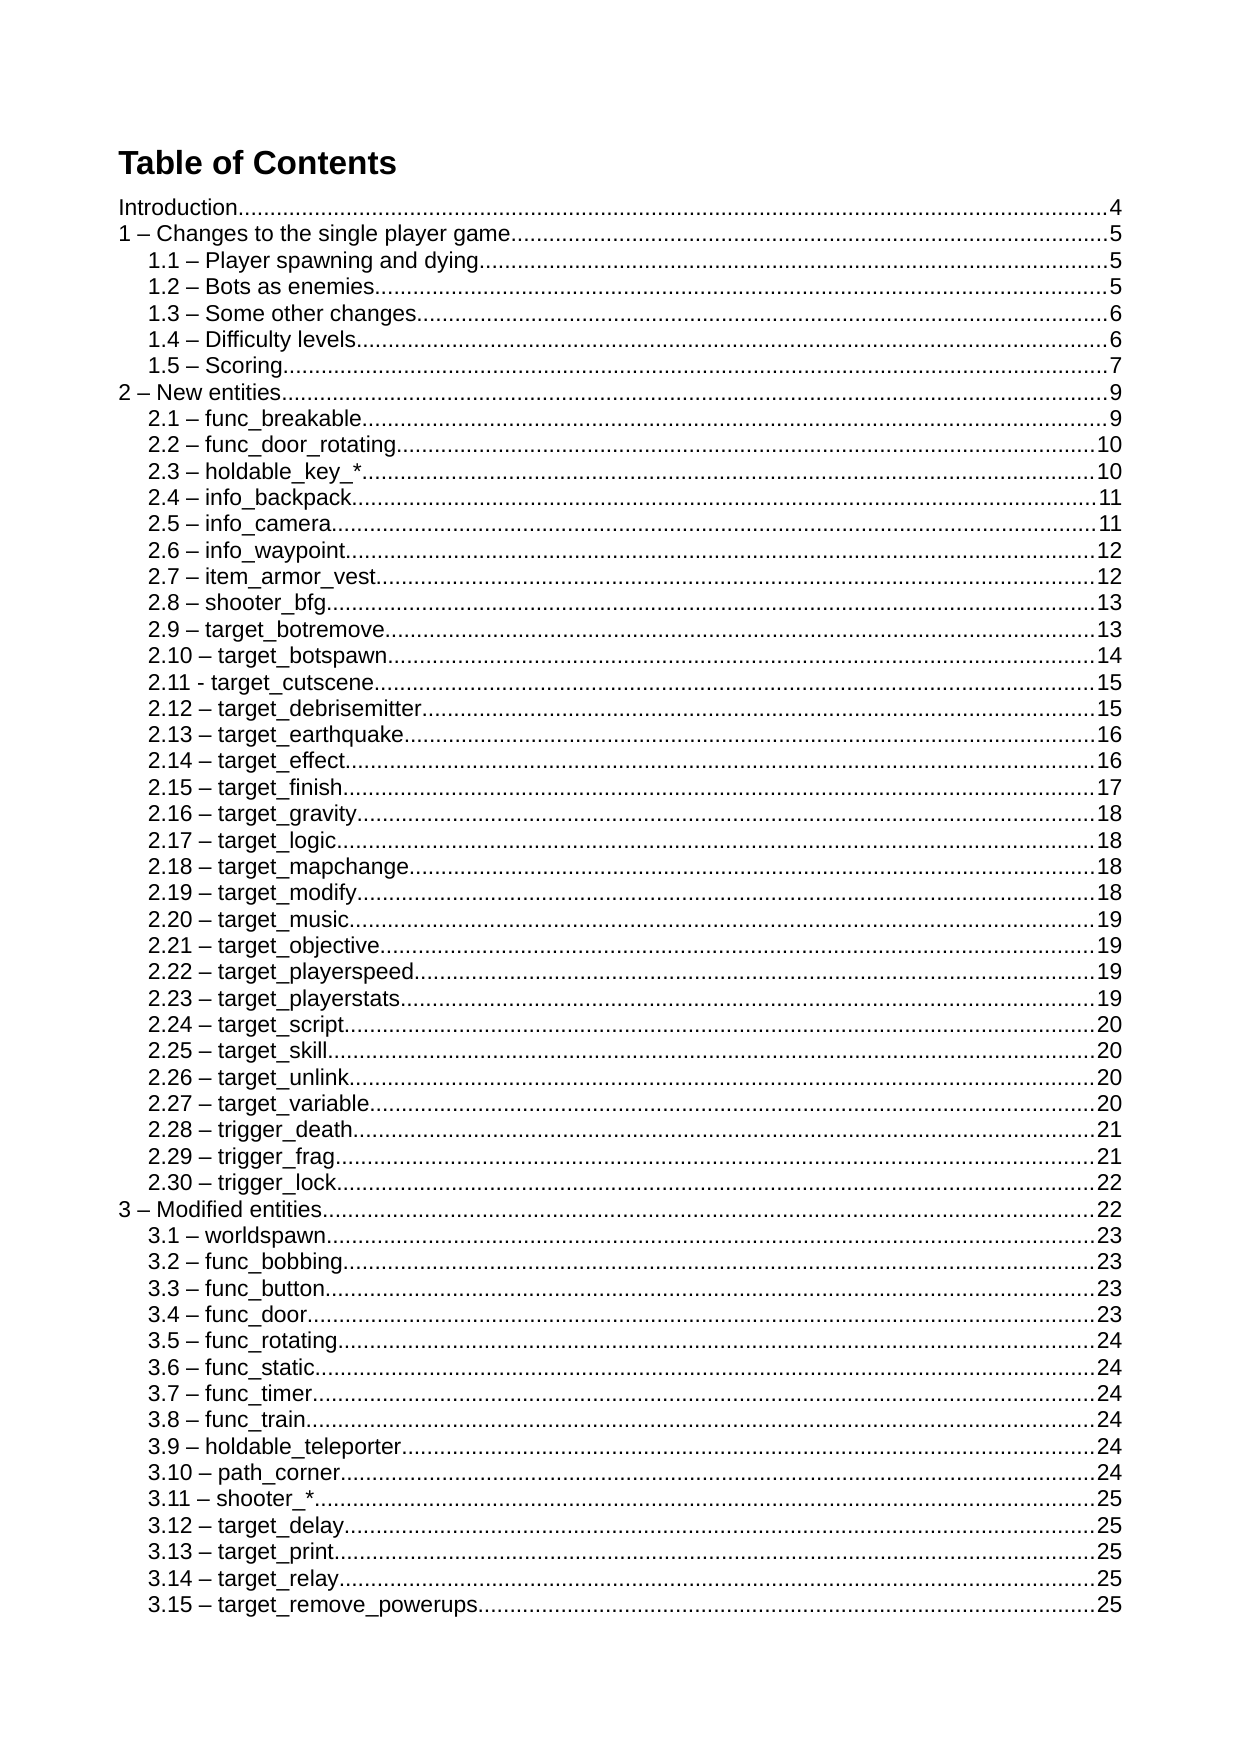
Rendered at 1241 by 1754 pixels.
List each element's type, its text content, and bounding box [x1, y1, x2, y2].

text 2.3 – holdable_key_* 10 [148, 458, 1122, 484]
text Introduction 4 [118, 194, 1122, 220]
text 3.5 – func_rotating 24 [148, 1327, 1122, 1354]
text 2.14 – target_effect 16 [148, 747, 1122, 774]
text 3.11 – shooter_* 25 [148, 1485, 1122, 1512]
text 3.9 – holdable_teleporter 24 [148, 1433, 1122, 1459]
text 3.8 – func_train 24 [148, 1406, 1122, 1433]
text 1.3 – Some other changes 6 [148, 299, 1122, 326]
text 2.28 – trigger_death 21 [148, 1116, 1122, 1143]
text 2.16 – target_gravity 18 [148, 800, 1122, 827]
text 2.22 – target_playerspeed 19 [148, 958, 1122, 985]
text 2.2 – func_door_rotating 10 [148, 431, 1122, 458]
text 3.7 – func_timer 24 [148, 1380, 1122, 1406]
text 3.14 – target_relay 25 [148, 1564, 1122, 1591]
text 2.15 – target_finish 17 [148, 774, 1122, 800]
text 2.5 – info_camera 11 [148, 510, 1122, 537]
text 3.15 – target_remove_powerups 25 [148, 1591, 1122, 1617]
text 2.4 – info_backpack 11 [148, 484, 1122, 510]
text 2.12 – target_debrisemitter 15 [148, 695, 1122, 721]
text 1 – Changes to the single player game 5 [118, 220, 1122, 247]
subtitle Table of Contents [118, 143, 1122, 182]
text 3.4 – func_door 23 [148, 1301, 1122, 1327]
text 2.20 – target_music 19 [148, 906, 1122, 932]
text 2.26 – target_unlink 20 [148, 1064, 1122, 1090]
text 2.18 – target_mapchange 18 [148, 853, 1122, 879]
text 1.1 – Player spawning and dying 5 [148, 247, 1122, 273]
text 2.6 – info_waypoint 12 [148, 537, 1122, 563]
text 2.1 – func_breakable 9 [148, 405, 1122, 431]
text 2.24 – target_script 20 [148, 1011, 1122, 1037]
text 2.30 – trigger_lock 22 [148, 1169, 1122, 1196]
text 2 – New entities 9 [118, 378, 1122, 405]
text 2.8 – shooter_bfg 13 [148, 589, 1122, 616]
text 3.13 – target_print 25 [148, 1538, 1122, 1564]
text 3.6 – func_static 24 [148, 1354, 1122, 1380]
text 2.25 – target_skill 20 [148, 1037, 1122, 1064]
text 2.11 - target_cutscene 15 [148, 668, 1122, 695]
text 3.1 – worldspawn 23 [148, 1222, 1122, 1248]
text 3.3 – func_button 23 [148, 1274, 1122, 1301]
text 2.23 – target_playerstats 19 [148, 985, 1122, 1011]
text 2.29 – trigger_frag 21 [148, 1143, 1122, 1169]
text 2.17 – target_logic 18 [148, 827, 1122, 853]
text 2.13 – target_earthquake 16 [148, 721, 1122, 747]
text 3.2 – func_bobbing 23 [148, 1248, 1122, 1274]
text 1.2 – Bots as enemies 5 [148, 273, 1122, 299]
text 1.4 – Difficulty levels 6 [148, 326, 1122, 352]
text 2.10 – target_botspawn 14 [148, 642, 1122, 668]
text 2.7 – item_armor_vest 12 [148, 563, 1122, 589]
text 2.27 – target_variable 20 [148, 1090, 1122, 1116]
text 3.12 – target_delay 25 [148, 1512, 1122, 1538]
text 2.9 – target_botremove 13 [148, 616, 1122, 642]
text 3 – Modified entities 22 [118, 1196, 1122, 1222]
text 2.21 – target_objective 19 [148, 932, 1122, 958]
text 1.5 – Scoring 7 [148, 352, 1122, 378]
text 2.19 – target_modify 18 [148, 879, 1122, 906]
text 3.10 – path_corner 24 [148, 1459, 1122, 1485]
